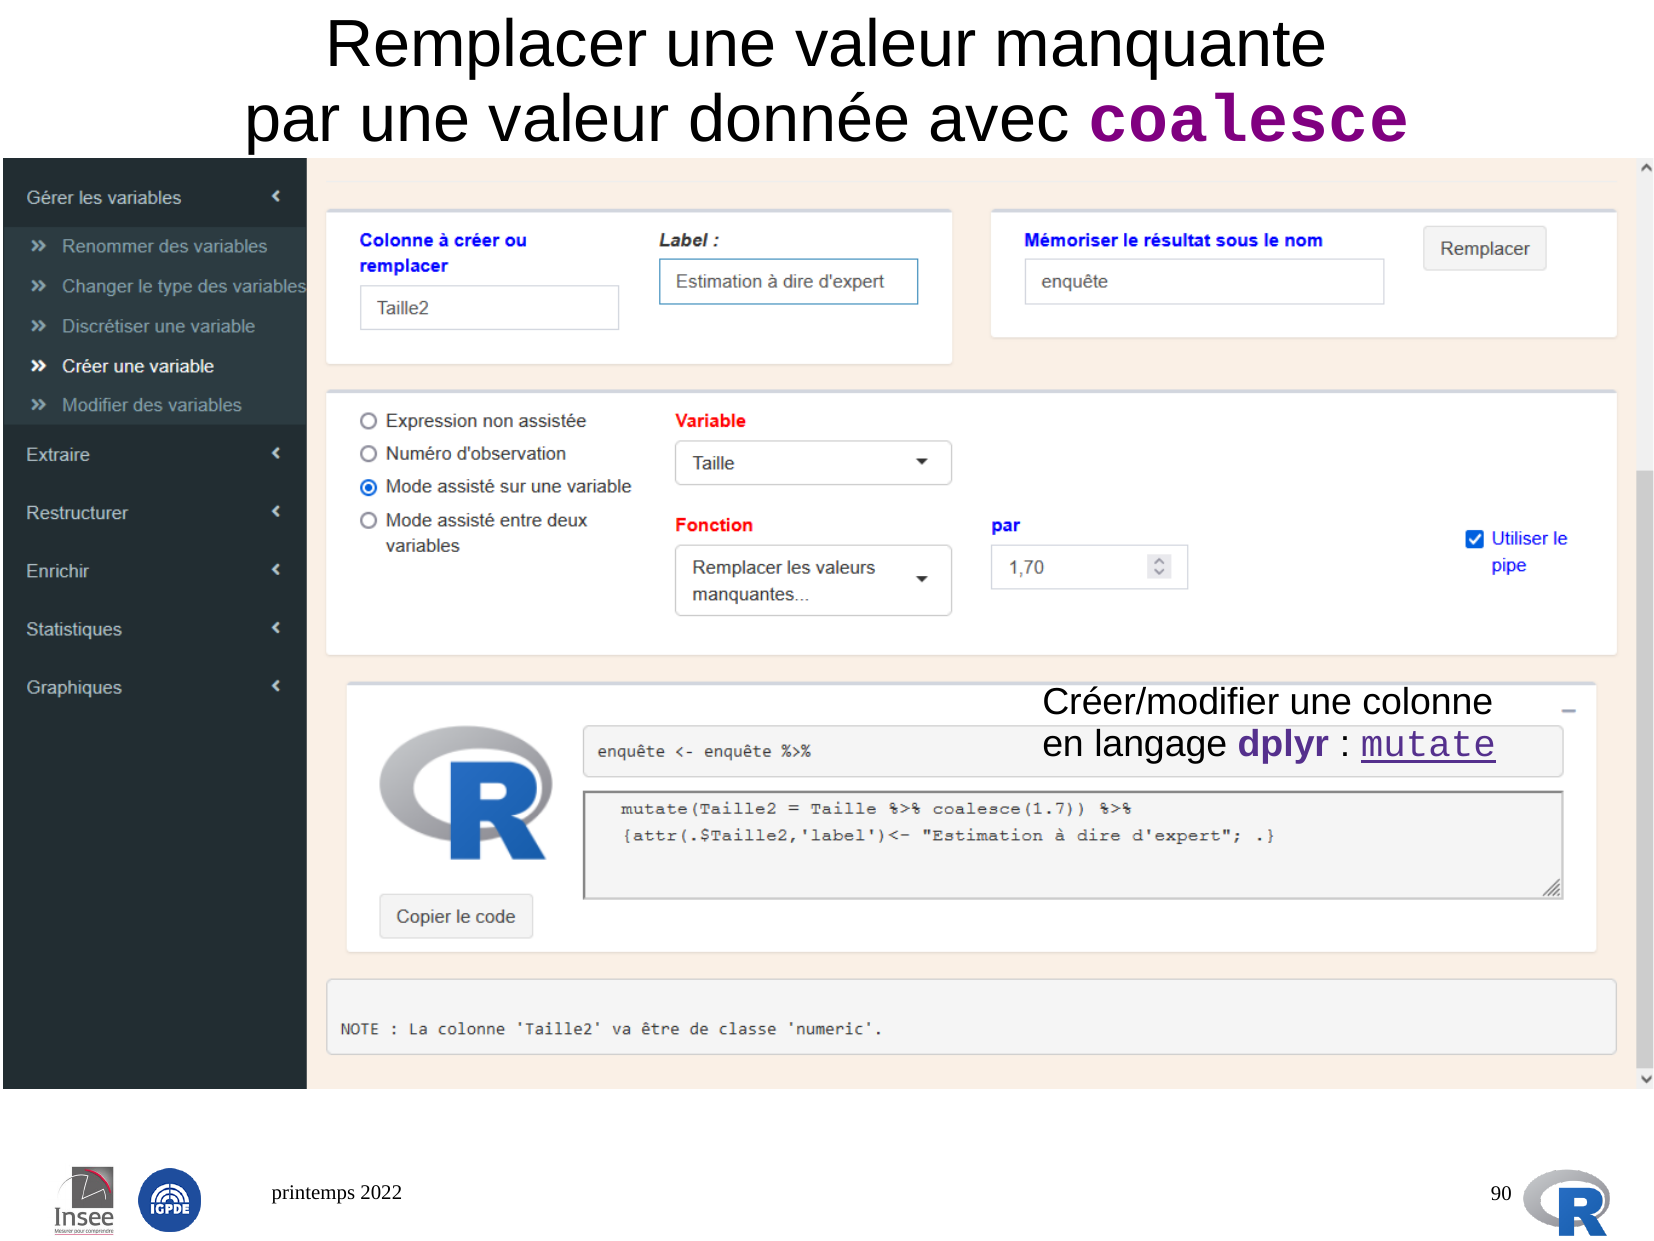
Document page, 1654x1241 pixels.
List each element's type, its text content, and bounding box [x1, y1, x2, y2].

title Remplacer une valeur manquante par une valeur donnée avec coalesce [82, 0, 1571, 169]
picture [47, 1163, 120, 1236]
picture [138, 1168, 201, 1232]
picture [3, 158, 1654, 1089]
text_box Créer/modifier une colonne en langage dplyr : mutate [1027, 673, 1513, 776]
picture [1523, 1169, 1610, 1236]
